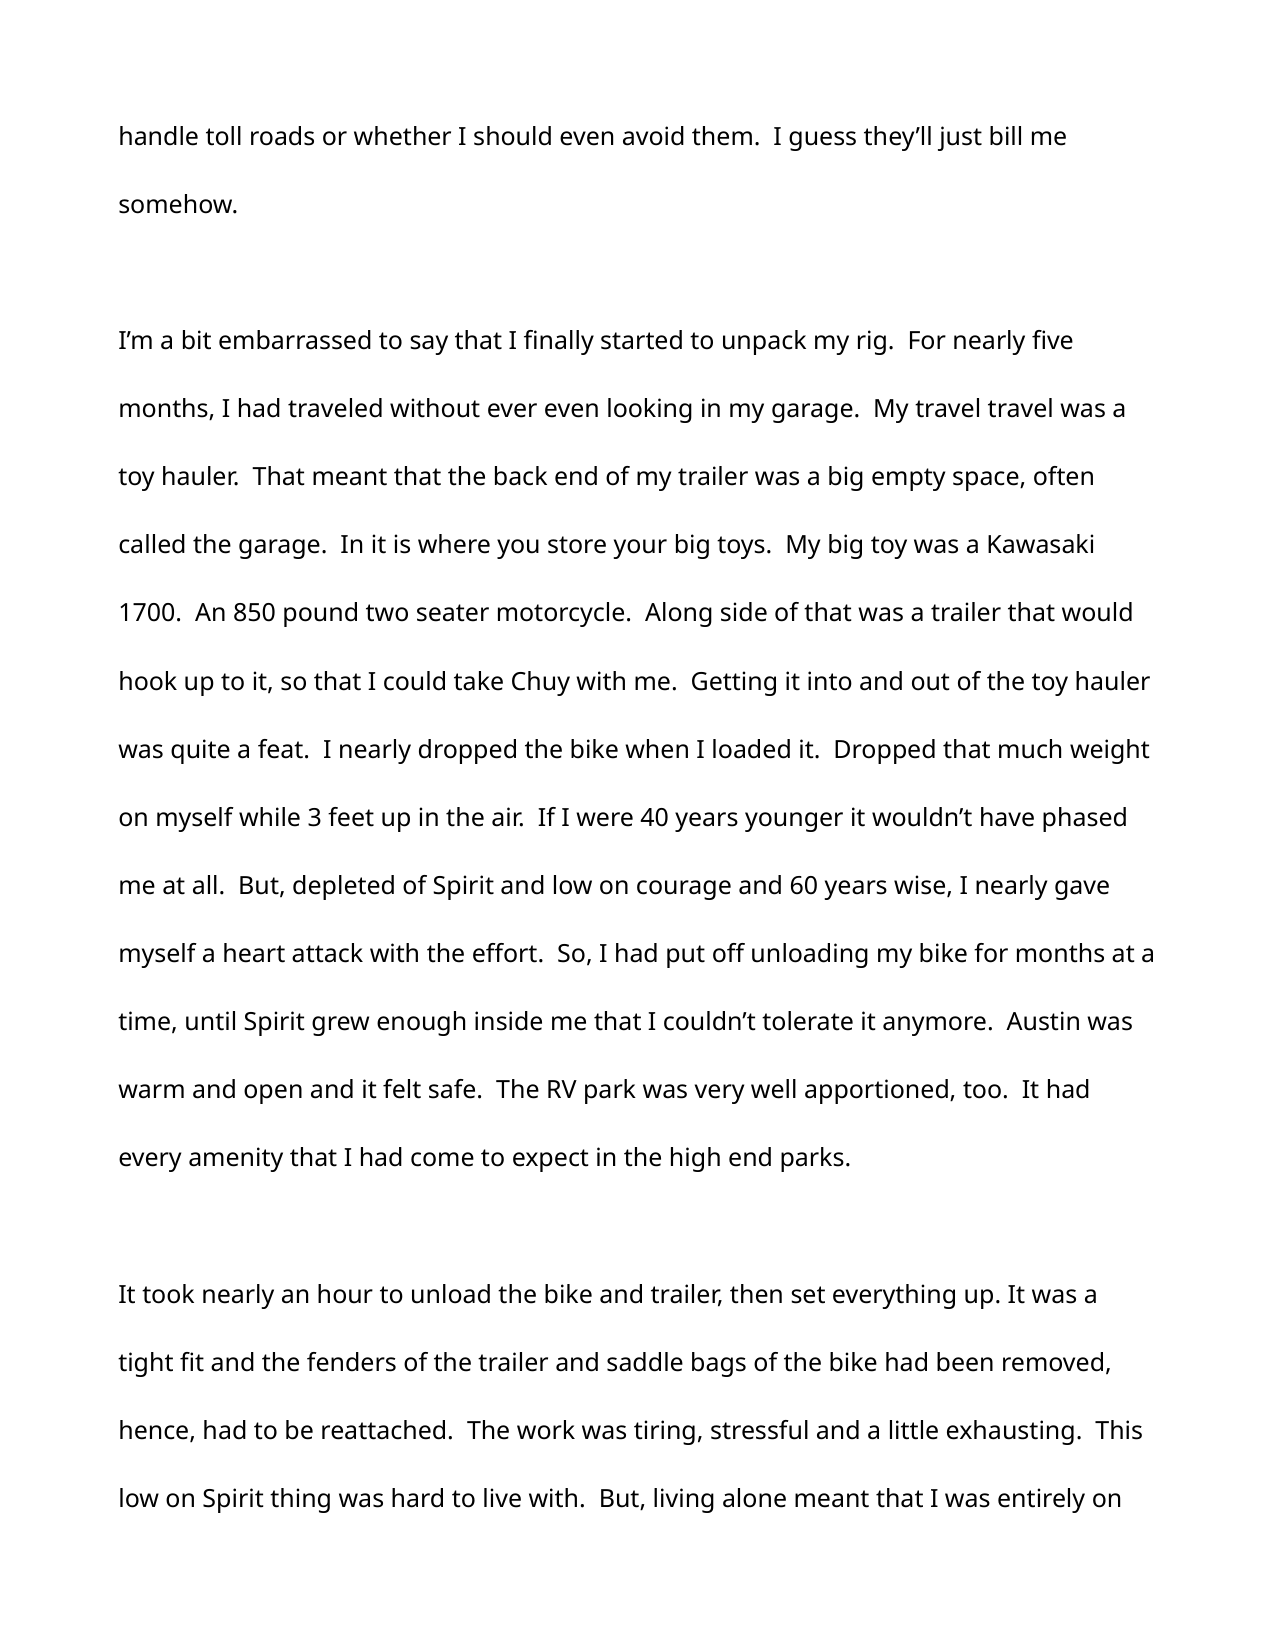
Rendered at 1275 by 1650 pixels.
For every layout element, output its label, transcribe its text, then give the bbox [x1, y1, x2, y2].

text handle toll roads or whether I should even avoid them. I guess they’ll just bill me somehow. [118, 118, 1157, 220]
text It took nearly an hour to unload the bike and trailer, then set everything up. It was a tight fit and the fenders of the trailer and saddle bags of the bike had been removed, hence, had to be reattached. The work was tiring, stressful and a little exhausting. This low on Spirit thing was hard to live with. But, living alone meant that I was entirely on [118, 1276, 1157, 1515]
text I’m a bit embarrassed to say that I finally started to unpack my rig. For nearly five months, I had traveled without ever even looking in my garage. My travel travel was a toy hauler. That meant that the back end of my trailer was a big empty space, often called the garage. In it is where you store your big toys. My big toy was a Kawasaki 1700. An 850 pound two seater motorcycle. Along side of that was a trailer that would hook up to it, so that I could take Chuy with me. Getting it into and out of the toy hauler was quite a feat. I nearly dropped the bike when I loaded it. Dropped that much weight on myself while 3 feet up in the air. If I were 40 years younger it wouldn’t have phased me at all. But, depleted of Spirit and low on courage and 60 years wise, I nearly gave myself a heart attack with the effort. So, I had put off unloading my bike for months at a time, until Spirit grew enough inside me that I couldn’t tolerate it anymore. Austin was warm and open and it felt safe. The RV park was very well apportioned, too. It had every amenity that I had come to expect in the high end parks. [118, 322, 1157, 1174]
